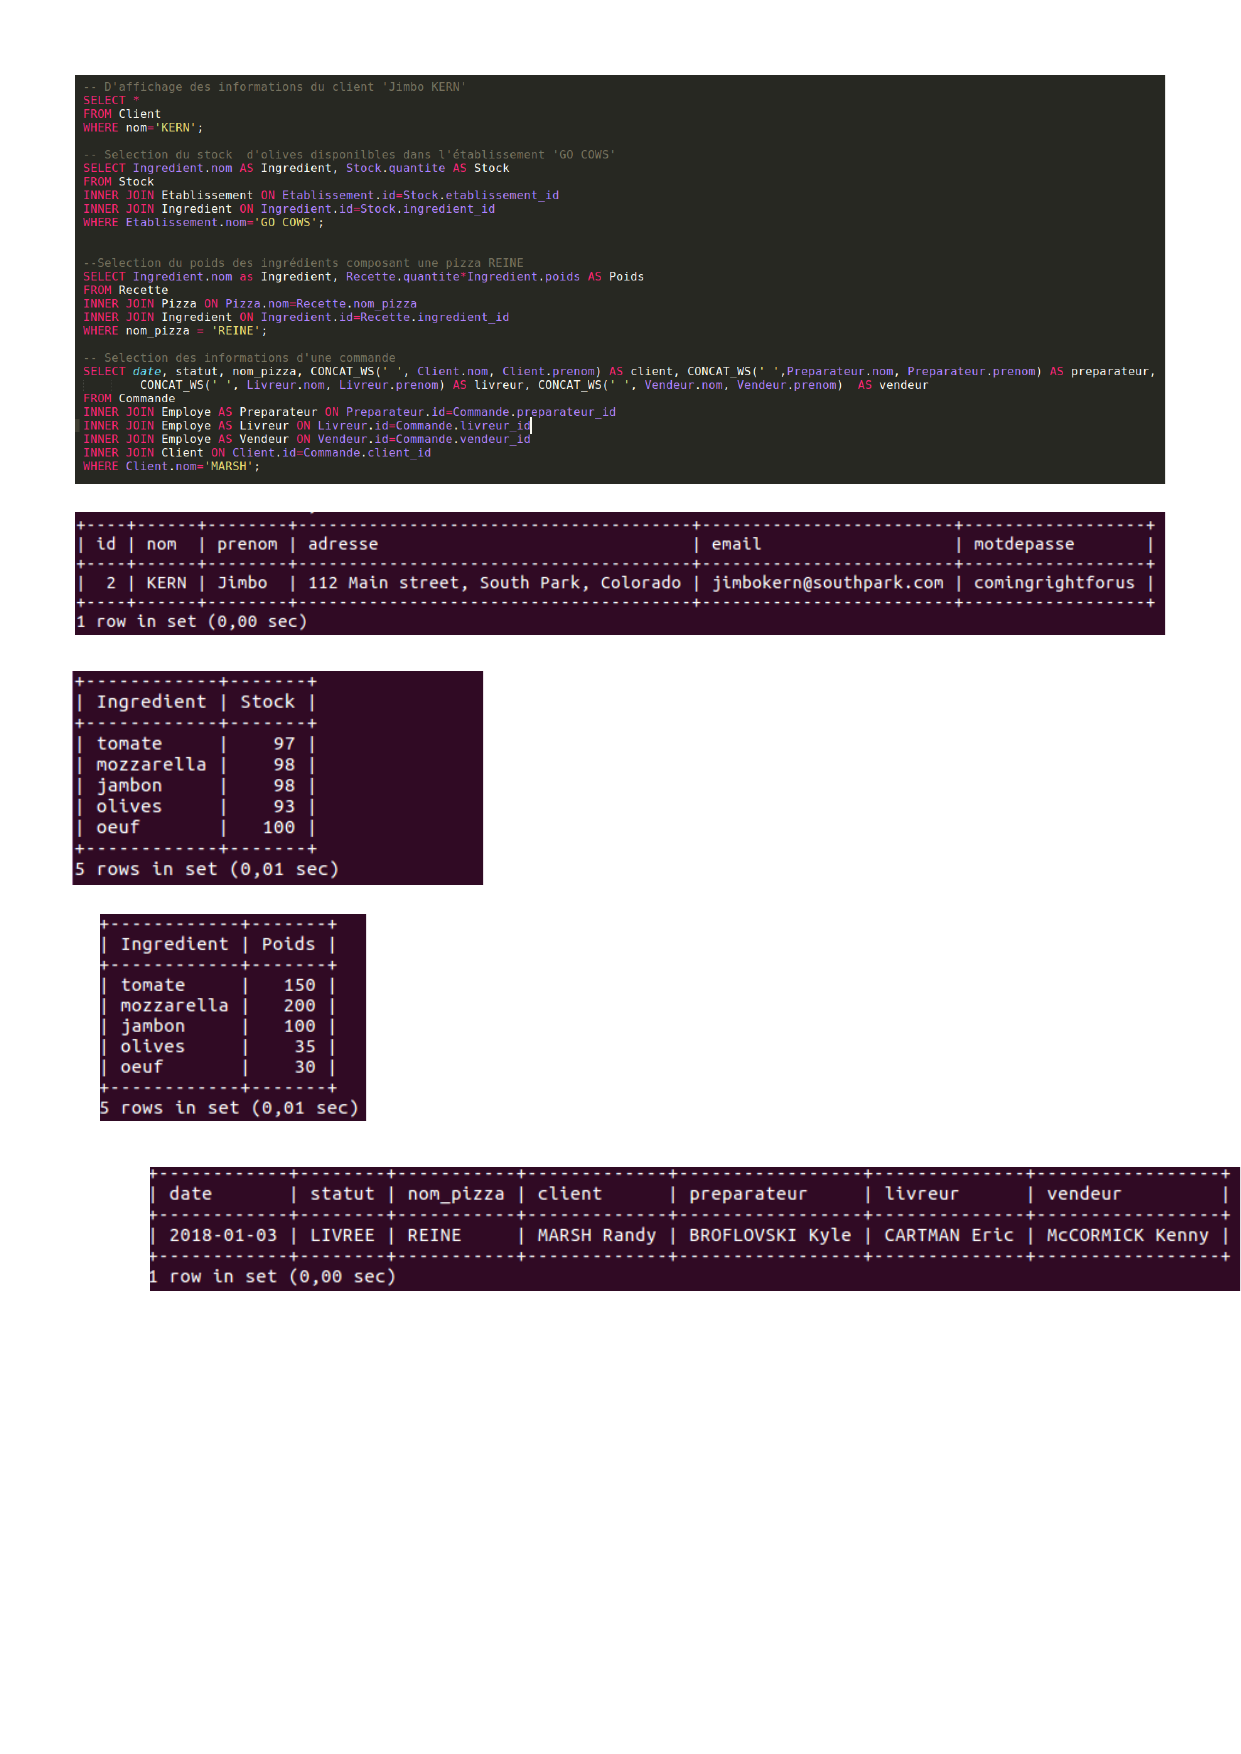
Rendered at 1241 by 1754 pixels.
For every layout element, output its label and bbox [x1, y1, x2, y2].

picture [150, 1167, 1241, 1291]
picture [75, 512, 1166, 635]
picture [100, 914, 367, 1121]
picture [75, 75, 1166, 484]
picture [72, 671, 484, 885]
